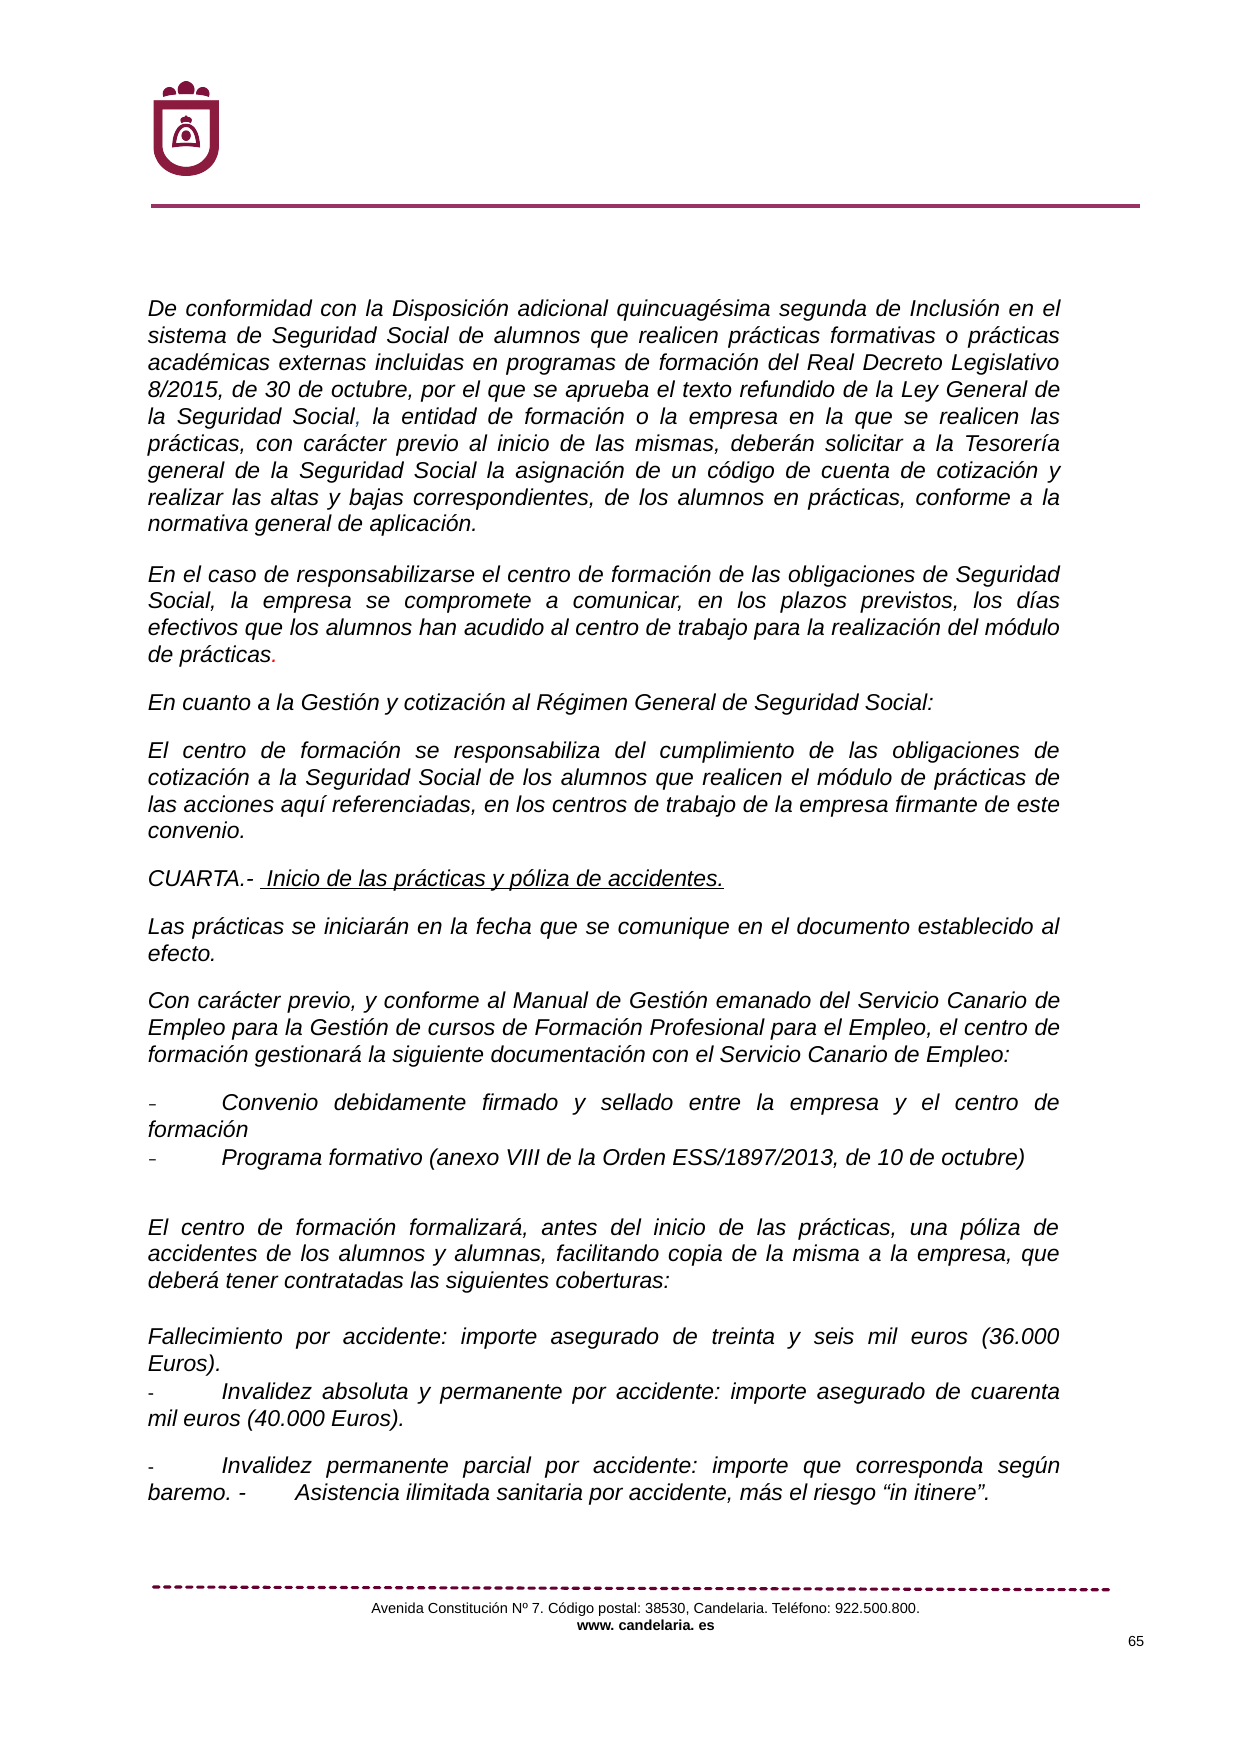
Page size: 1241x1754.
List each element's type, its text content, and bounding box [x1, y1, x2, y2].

text El centro de formación se responsabiliza del cumplimiento de las obligaciones de cotización a la Seguridad Social de los alumnos que realicen el módulo de prácticas de las acciones aquí referenciadas, en los centros de trabajo de la empresa firmante de este convenio. [148, 737, 1063, 844]
list Convenio debidamente firmado y sellado entre la empresa y el centro de formación [148, 1089, 1063, 1142]
text De conformidad con la Disposición adicional quincuagésima segunda de Inclusión en el sistema de Seguridad Social de alumnos que realicen prácticas formativas o prácticas académicas externas incluidas en programas de formación del Real Decreto Legislativo 8/2015, de 30 de octubre, por el que se aprueba el texto refundido de la Ley General de la Seguridad Social, la entidad de formación o la empresa en la que se realicen las prácticas, con carácter previo al inicio de las mismas, deberán solicitar a la Tesorería general de la Seguridad Social la asignación de un código de cuenta de cotización y realizar las altas y bajas correspondientes, de los alumnos en prácticas, conforme a la normativa general de aplicación. [148, 295, 1063, 537]
list Invalidez permanente parcial por accidente: importe que corresponda según baremo. - Asistencia ilimitada sanitaria por accidente, más el riesgo “in itinere”. [148, 1452, 1063, 1506]
text CUARTA.- Inicio de las prácticas y póliza de accidentes. [148, 865, 1063, 892]
text Las prácticas se iniciarán en la fecha que se comunique en el documento establecido al efecto. [148, 913, 1063, 966]
text El centro de formación formalizará, antes del inicio de las prácticas, una póliza de accidentes de los alumnos y alumnas, facilitando copia de la misma a la empresa, que deberá tener contratadas las siguientes coberturas: [148, 1213, 1063, 1293]
text Fallecimiento por accidente: importe asegurado de treinta y seis mil euros (36.000 Euros). [148, 1323, 1063, 1376]
text En el caso de responsabilizarse el centro de formación de las obligaciones de Seguridad Social, la empresa se compromete a comunicar, en los plazos previstos, los días efectivos que los alumnos han acudido al centro de trabajo para la realización del módulo de prácticas. [148, 561, 1063, 667]
list Invalidez absoluta y permanente por accidente: importe asegurado de cuarenta mil euros (40.000 Euros). [148, 1378, 1063, 1431]
list Programa formativo (anexo VIII de la Orden ESS/1897/2013, de 10 de octubre) [148, 1144, 1063, 1170]
text En cuanto a la Gestión y cotización al Régimen General de Seguridad Social: [148, 689, 1063, 715]
text Con carácter previo, y conforme al Manual de Gestión emanado del Servicio Canario de Empleo para la Gestión de cursos de Formación Profesional para el Empleo, el centro de formación gestionará la siguiente documentación con el Servicio Canario de Empleo: [148, 987, 1063, 1067]
